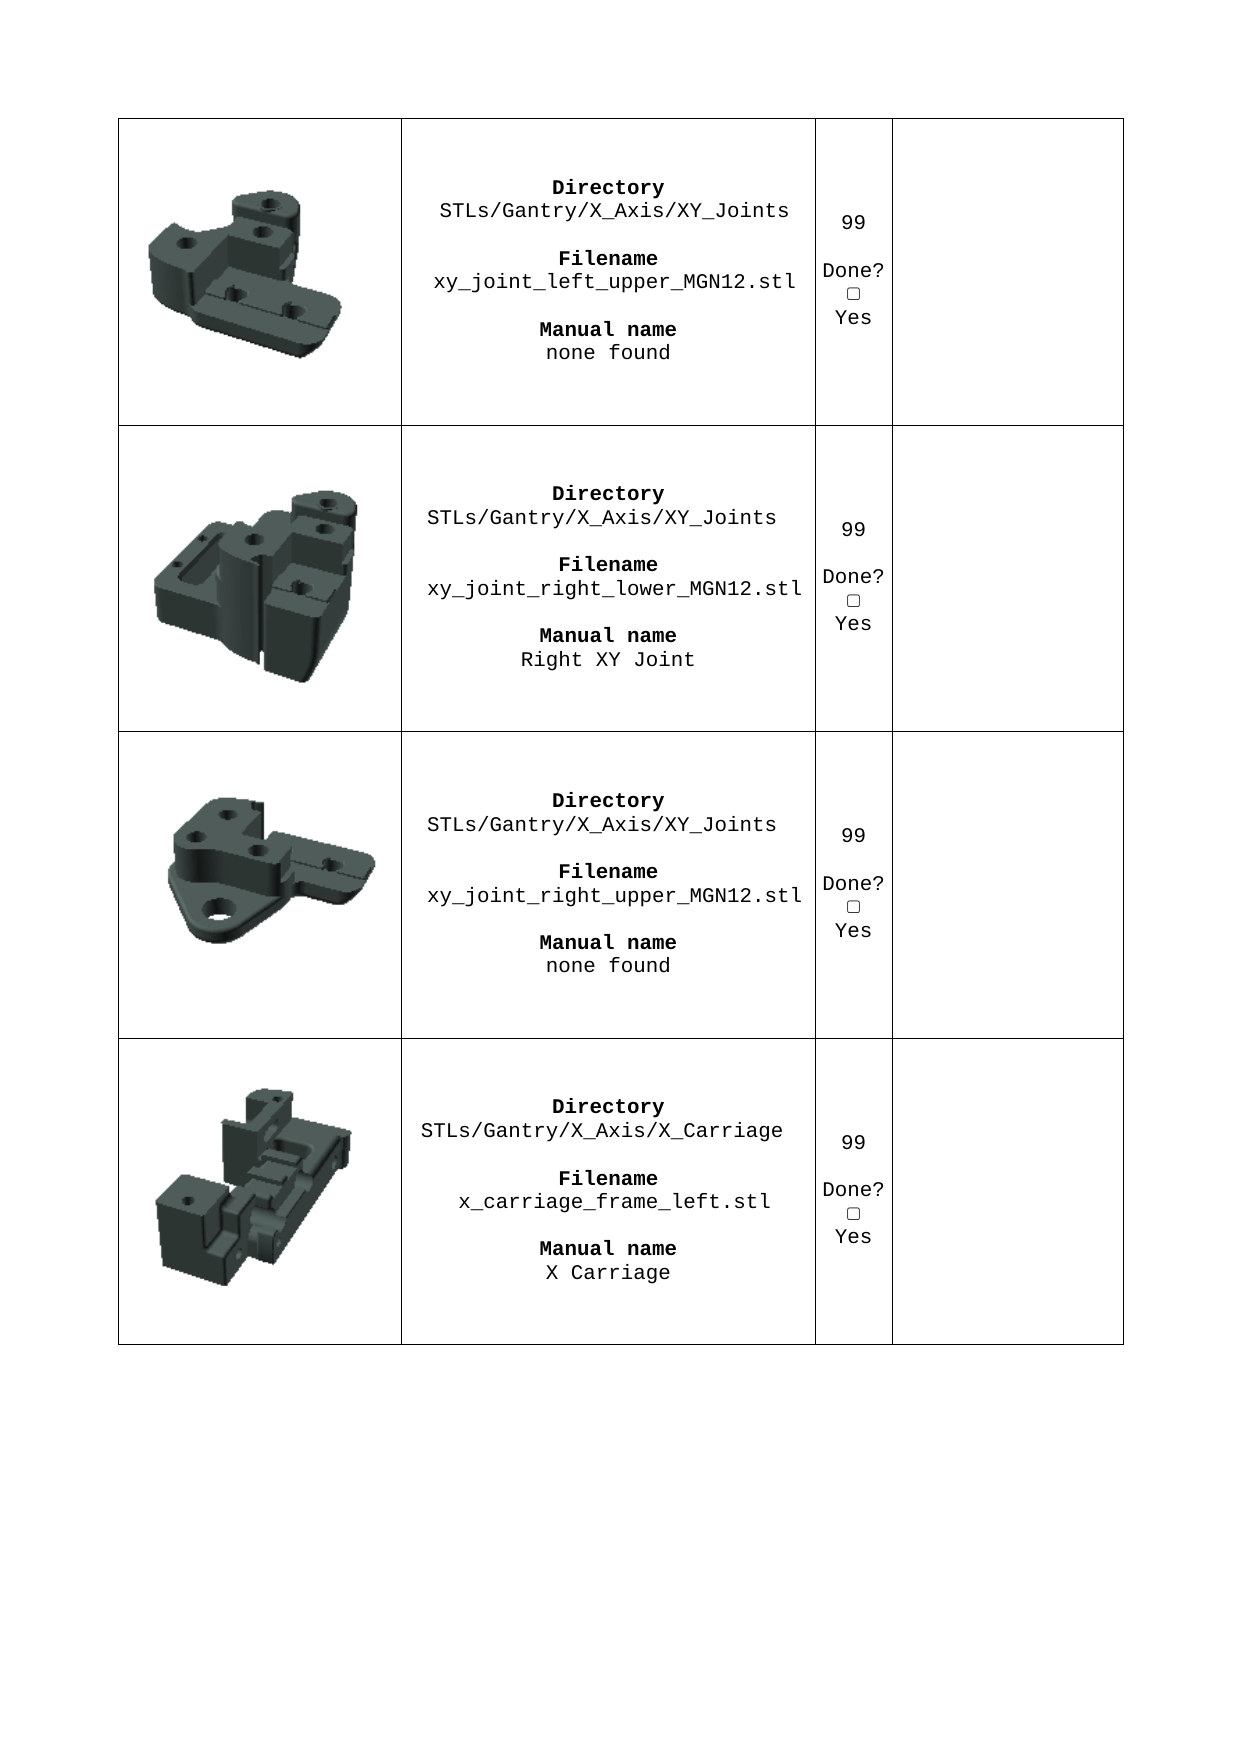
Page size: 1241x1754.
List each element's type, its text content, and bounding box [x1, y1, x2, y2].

table_cell 99 Done? ▢ Yes [816, 1039, 892, 1344]
picture [121, 1040, 398, 1318]
table_cell [893, 732, 1123, 1038]
table_cell Directory STLs/Gantry/X_Axis/XY_Joints Filename xy_joint_left_upper_MGN12.stl Manual name none found [402, 119, 815, 425]
table_cell 99 Done? ▢ Yes [816, 119, 892, 425]
picture [121, 121, 398, 399]
table_cell [119, 1039, 401, 1344]
table_cell Directory STLs/Gantry/X_Axis/XY_Joints Filename xy_joint_right_upper_MGN12.stl Manual name none found [402, 732, 815, 1038]
table_cell [119, 119, 401, 425]
table_cell Directory STLs/Gantry/X_Axis/XY_Joints Filename xy_joint_right_lower_MGN12.stl Manual name Right XY Joint [402, 426, 815, 731]
table_cell 99 Done? ▢ Yes [816, 426, 892, 731]
table_cell [893, 426, 1123, 731]
table_cell 99 Done? ▢ Yes [816, 732, 892, 1038]
table_cell [119, 732, 401, 1038]
table_cell Directory STLs/Gantry/X_Axis/X_Carriage Filename x_carriage_frame_left.stl Manual name X Carriage [402, 1039, 815, 1344]
picture [121, 734, 398, 1012]
table_cell [893, 1039, 1123, 1344]
picture [121, 427, 398, 705]
table_cell [119, 426, 401, 731]
table_cell [893, 119, 1123, 425]
